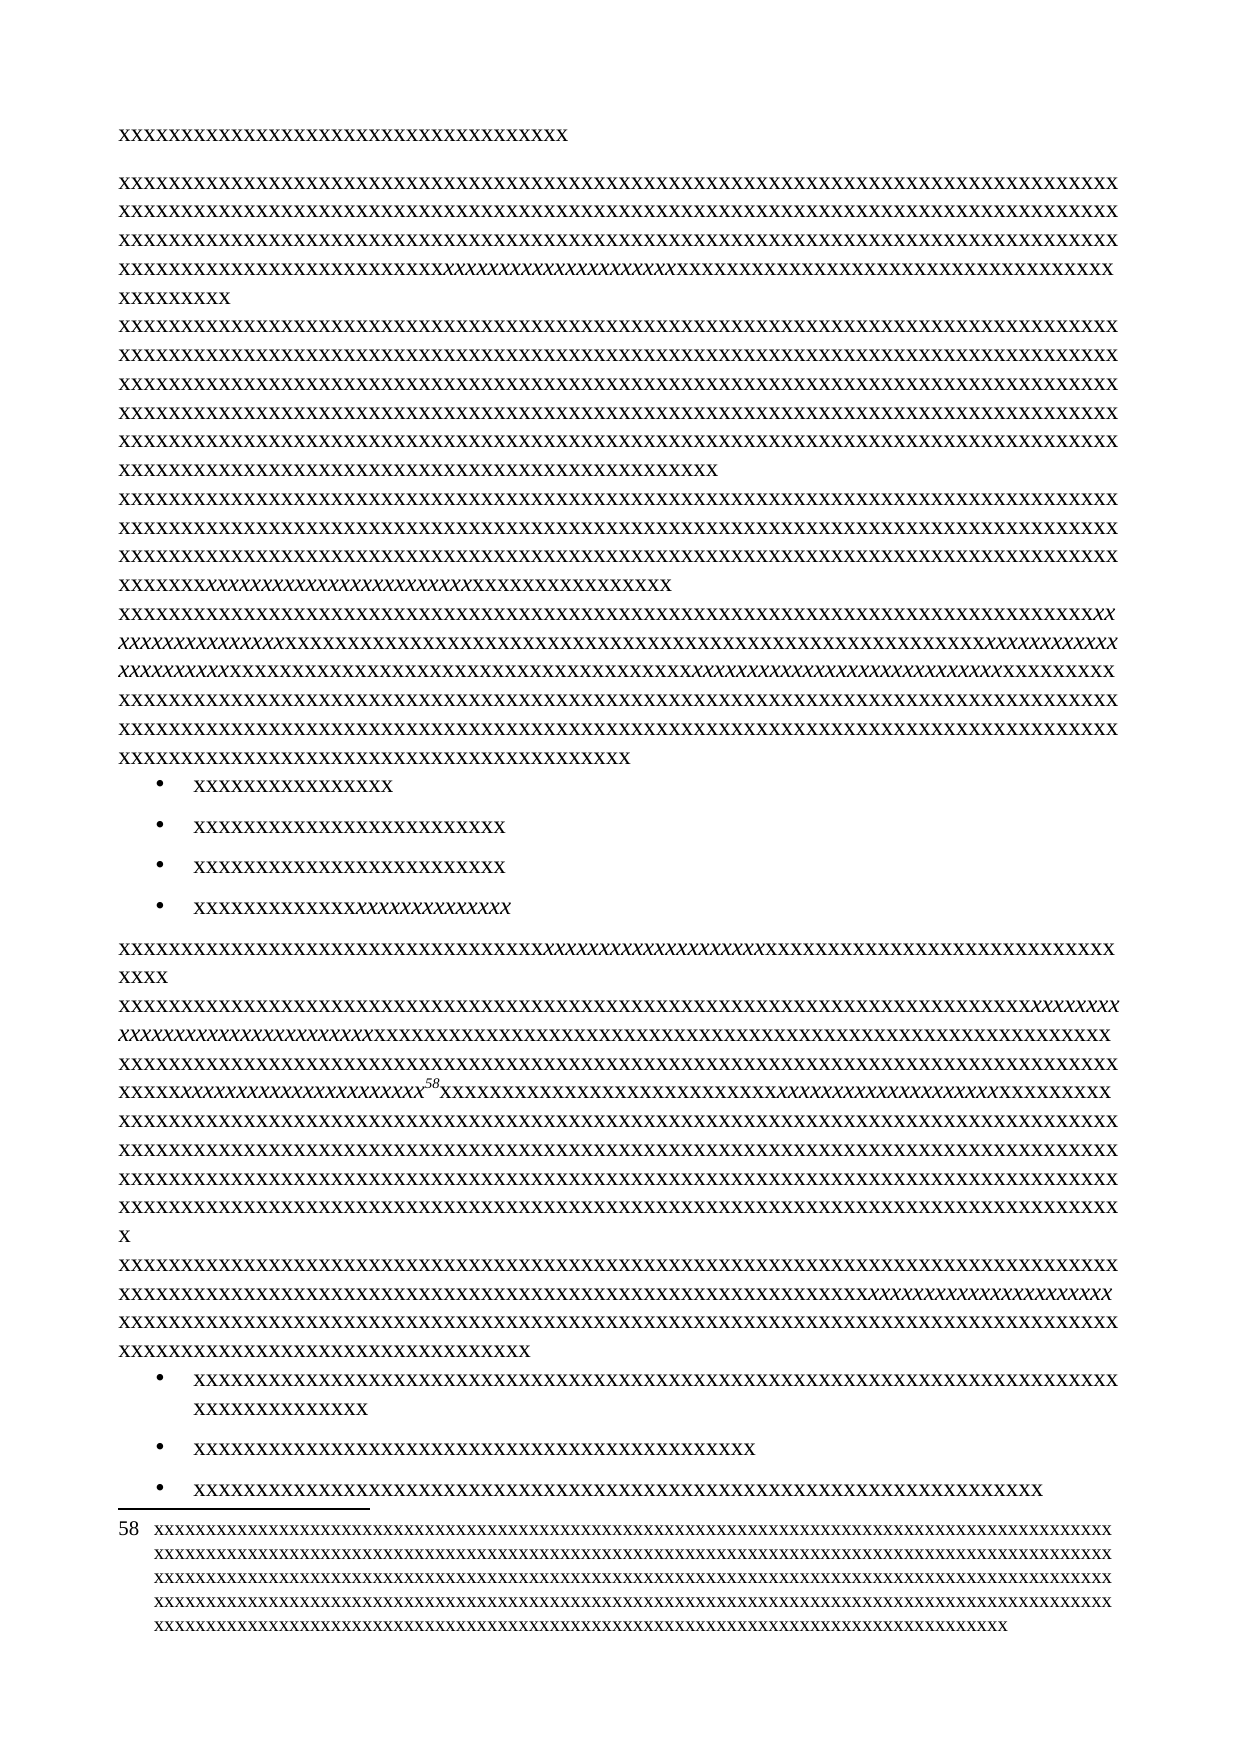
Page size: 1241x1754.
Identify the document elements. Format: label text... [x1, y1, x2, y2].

text xxxxxxxxxxxxxxxxxxxxxxxxxxxxxxxxxxxxxxxxxxxxxxxxxxxxxxxxxxxxxxxxxxxxxxxxxxxxxxxxxxxxxxxxxxxxxxxxxxxxxxxxxxxxxxxxxxxxxxxxxxxxxxxxxxxxxxxxxxxxxxxxxxxxxxxxxxxxxxxxxxxxxxxxxxxxxxxxxxxxxxxxxxxxxxxxxxxxxxxxxxxxxxxxxxxxxxxxxxxxxxxxxxxxxxxxxxxxxxxxxxxxxxxxxxxxxxxxxxxxxxxxxxxxxxxxxxx [118, 1248, 1122, 1363]
list xxxxxxxxxxxxxxxxxxxxxxxxxxxxxxxxxxxxxxxxxxxxxxxxxxxxxxxxxxxxxxxxxxxx [156, 1473, 1122, 1501]
list xxxxxxxxxxxxxxxxxxxxxxxxxxxxxxxxxxxxxxxxxxxxxxxxxxxxxxxxxxxxxxxxxxxxxxxxxxxxxxxxxxxxxxxx [156, 1363, 1122, 1420]
text xxxxxxxxxxxxxxxxxxxxxxxxxxxxxxxxxxxxxxxxxxxxxxxxxxxxxxxxxxxxxxxxxxxxxxxxxxxxxxxxxxxxxxxxxxxxxxxxxxxxxxxxxxxxxxxxxxxxxxxxxxxxxxxxxxxxxxxxxxxxxxxxxxxxxxxxxxxxxxxxxxxxxxxxxxxxxxxxxxxxxxxxxxxxxxxxxxxxxxxxxxxxxxxxxxxxxxxxxxxxxxxxxxxxxxxxxxxxxxxxxxxxxxxxxxxxxxxxxxxxxxxxxxxxxxxxxxxxxxxxxxxxxxx [118, 482, 1122, 597]
text xxxxxxxxxxxxxxxxxxxxxxxxxxxxxxxxxxxxxxxxxxxxxxxxxxxxxxxxxxxxxxxxxxxxxxxxxxxxxxxxxxxxxxxxxxxxxxxxxxxxxxxxxxxxxxxxxxxxxxxxxxxxxxxxxxxxxxxxxxxxxxxxxxxxxxxxxxxxxxxxxxxxxxxxxxxxxxxxxxxxxxxxxxxxxxxxxxxxxxxxxxxxxxxxxxxxxxxxxxxxxxxxxxxxxxxxxxxxxxxxxxxxxxxxxxxxxxxxxxxxxxxxxxxxxxxxxxxxxxxxxxxxxxxxxxxxxxxxxxxxxxxxxxxxxxxxxxxxxxxxxxxxxxxxxxxxxxxxxxxxxxxxxxxxxxxxxxxxxxxxxxxxxxxxxxxxxxxxxxxxxxxxxxxxxxxxxxxxxxxxxxxxxxxxxxxxxxxxxxxxxxxxxxxxxxxxxxxxxxxxxxxxxxxx [118, 597, 1122, 769]
text xxxxxxxxxxxxxxxxxxxxxxxxxxxxxxxxxxxxxxxxxxxxxxxxxxxxxxxxxxxxxxxxxxxxxxxxxxxxxxxxxxxxxxxxxxxxxxxxxxxxxxxxxxxxxxxxxxxxxxxxxxxxxxxxxxxxxxxxxxxxxxxxxxxxxxxxxxxxxxxxxxxxxxxxxxxxxxxxxxxxxxxxxxxxxxxxxxxxxxxxxxxxxxxxxxxxxxxxxxxxxxxxxxxxxxxxxxxxxxxxxxxxxxxxxxxxxxxxxxxxxxxxxxxxxxxxxxxxxxxxxxxxxxxxxxxxxxxxxxxxxxxxxxxxxxxxxxxxxxxxxxxxxxxxxxx [118, 166, 1122, 309]
list xxxxxxxxxxxxxxxx [156, 769, 1122, 798]
text xxxxxxxxxxxxxxxxxxxxxxxxxxxxxxxxxxxx [118, 118, 1122, 147]
list xxxxxxxxxxxxxxxxxxxxxxxxx [156, 810, 1122, 839]
text xxxxxxxxxxxxxxxxxxxxxxxxxxxxxxxxxxxxxxxxxxxxxxxxxxxxxxxxxxxxxxxxxxxxxxxxxxxxxxxxxxxxxxxxxxxxxxxxxxxxxxxxxxxxxxxxxxxxxxxxxxxxxxxxxxxxxxxxxxxxxxxxxxxxxxxxxxxxxxxxxxxxxxxxxxxxxxxxxxxxxxxxxxxxxxxxxxxxxxxxxxxxxxxxxxxxxxxxxxxxxxxxxxxxxxxxxxxxxxxxxxxxxxxxxxxxxxxxxxxxxxxxxxxxxxxxxxxxxxxxxxxxxxxxxxxxxxxxxxxxxxxxxxxxxxxxxxxxxxxxxxxxxxxxxxxxxxxxxxxxxxxxxxxxxxxxxxxxxxxxxxxxxxxxxxxxxxxxxxxxxxxxxxxxxxxxxxxxxxxxxxxxxxxxxxxxxxxxxxxxxxxxxxxxxxxxxxxxxxxxxxxxxxxxxx [118, 1516, 1122, 1636]
text xxxxxxxxxxxxxxxxxxxxxxxxxxxxxxxxxxxxxxxxxxxxxxxxxxxxxxxxxxxxxxxxxxxxxxxxxxxxxxxxxxxxxx [118, 932, 1122, 989]
text xxxxxxxxxxxxxxxxxxxxxxxxxxxxxxxxxxxxxxxxxxxxxxxxxxxxxxxxxxxxxxxxxxxxxxxxxxxxxxxxxxxxxxxxxxxxxxxxxxxxxxxxxxxxxxxxxxxxxxxxxxxxxxxxxxxxxxxxxxxxxxxxxxxxxxxxxxxxxxxxxxxxxxxxxxxxxxxxxxxxxxxxxxxxxxxxxxxxxxxxxxxxxxxxxxxxxxxxxxxxxxxxxxxxxxxxxxxxxxxxxxxxxxxxxxxxxxxxxxxxxxxxxxxxxxxxxxxxxxxxxxxxxxxxxxxxxxxxxxxxxxxxxxxxxxxxxxxxxxxxxxxxxxxxxxxxxxxxxxxxxxxxxxxxxxxxxxxxxxxxxxxxxxxxxxxxxxxxxxxxxxxxxxxxxxxxxxxxxxxxxxxxxxxxxxxxxxxxxxxxxxxxxxxxxxxxxxxxxxxxxxxxxxxx [118, 309, 1122, 482]
list xxxxxxxxxxxxxxxxxxxxxxxxx [156, 851, 1122, 879]
list xxxxxxxxxxxxxxxxxxxxxxxxxxxxxxxxxxxxxxxxxxxxx [156, 1432, 1122, 1461]
text xxxxxxxxxxxxxxxxxxxxxxxxxxxxxxxxxxxxxxxxxxxxxxxxxxxxxxxxxxxxxxxxxxxxxxxxxxxxxxxxxxxxxxxxxxxxxxxxxxxxxxxxxxxxxxxxxxxxxxxxxxxxxxxxxxxxxxxxxxxxxxxxxxxxxxxxxxxxxxxxxxxxxxxxxxxxxxxxxxxxxxxxxxxxxxxxxxxxxxxxxxxxxxxxxxxxxxxxxxxxxxxxxxxxxxxxxxxxxxxxxxxxxxxxxxxxxxxxxxxxxxxxxxxxxxxxxxxxxxxxxxxxxxxxxxxxxxxxxxxxxxxxxxxxxxxxxxxxxxxxxxxxxxxxxxxxxxxxxxxxxxxxxxxxxxxxxxxxxxxxxxxxxxxxxxxxxxxxxxxxxxxxxxxxxxxxxxxxxxxxxxxxxxxxxxxxxxxxxxxxxxxxxxxxxxxxxxxxxxxxxxxxxxxxxxxxxxxxxxxxxxxxxxxxxxxxxxxxxxxxxxxxxxxxxxxxxxxxxxxxxxxxxxxxxxxxxxxxxxxxxxxxxxxxxxxxxxxxxxxxxxxxxxxxxxxxxxxxxxxxxxxxxxxxxxxxxxxxxxxxxxxxxxxxxxxxxxxxxxxxxxxxxxxxxxxxxxxxxxxxxxxxxxxxxxxxxxxxxxxxxxxxxxx [118, 989, 1122, 1248]
list xxxxxxxxxxxxxxxxxxxxxxxxxxx [156, 891, 1122, 920]
